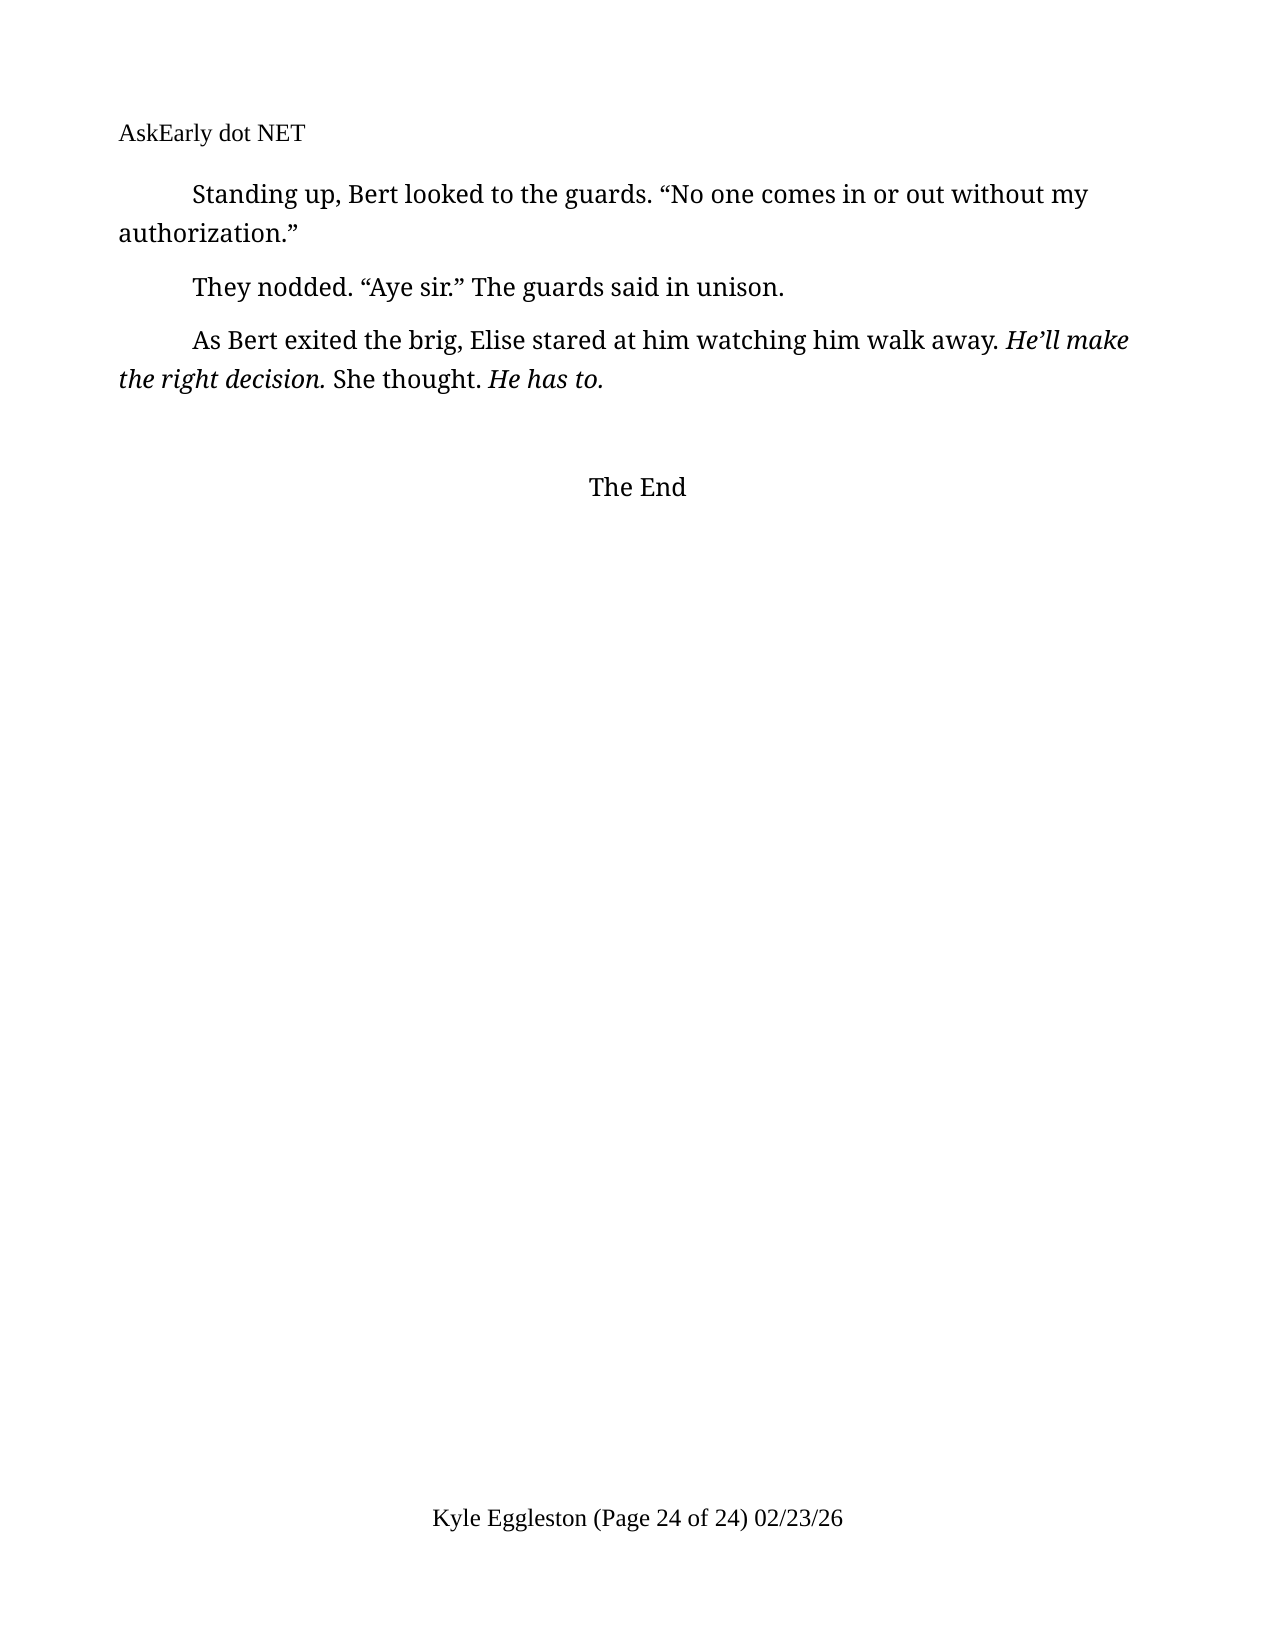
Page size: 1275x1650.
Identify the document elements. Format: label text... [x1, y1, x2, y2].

text The End [118, 470, 1157, 504]
text They nodded. “Aye sir.” The guards said in unison. [118, 269, 1157, 303]
text As Bert exited the brig, Elise stared at him watching him walk away. He’ll make the right decision. She thought. He has to. [118, 323, 1157, 396]
text Standing up, Bert looked to the guards. “No one comes in or out without my authorization.” [118, 176, 1157, 249]
